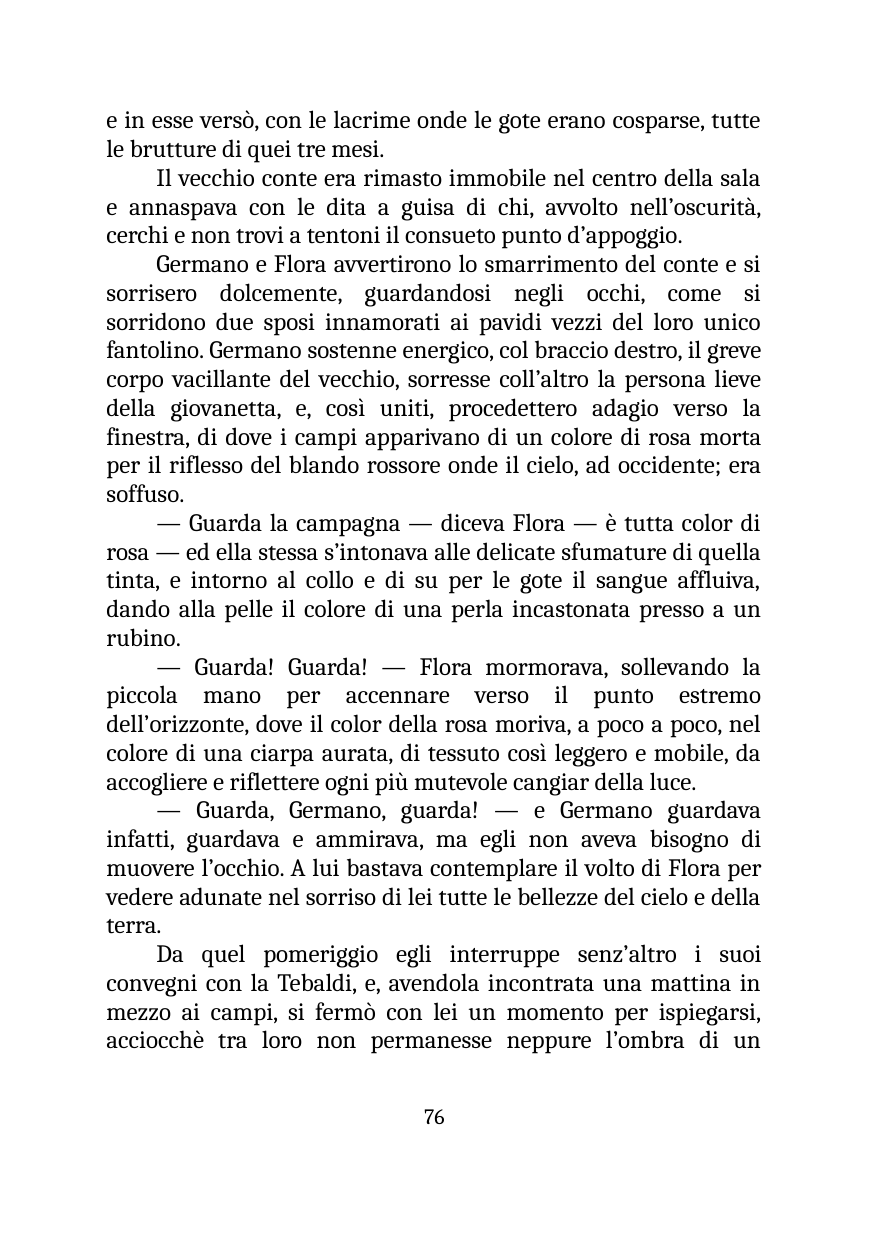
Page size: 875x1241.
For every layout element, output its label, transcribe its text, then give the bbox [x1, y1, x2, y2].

text Il vecchio conte era rimasto immobile nel centro della sala e annaspava con le dita a guisa di chi, avvolto nell’oscurità, cerchi e non trovi a tentoni il consueto punto d’appoggio. [106, 164, 762, 250]
text Da quel pomeriggio egli interruppe senz’altro i suoi convegni con la Tebaldi, e, avendola incontrata una mattina in mezzo ai campi, si fermò con lei un momento per ispiegarsi, acciocchè tra loro non permanesse neppure l’ombra di un [106, 940, 762, 1055]
text — Guarda la campagna — diceva Flora — è tutta color di rosa — ed ella stessa s’intonava alle delicate sfumature di quella tinta, e intorno al collo e di su per le gote il sangue affluiva, dando alla pelle il colore di una perla incastonata presso a un rubino. [106, 509, 762, 652]
text — Guarda, Germano, guarda! — e Germano guardava infatti, guardava e ammirava, ma egli non aveva bisogno di muovere l’occhio. A lui bastava contemplare il volto di Flora per vedere adunate nel sorriso di lei tutte le bellezze del cielo e della terra. [106, 796, 762, 940]
text Germano e Flora avvertirono lo smarrimento del conte e si sorrisero dolcemente, guardandosi negli occhi, come si sorridono due sposi innamorati ai pavidi vezzi del loro unico fantolino. Germano sostenne energico, col braccio destro, il greve corpo vacillante del vecchio, sorresse coll’altro la persona lieve della giovanetta, e, così uniti, procedettero adagio verso la finestra, di dove i campi apparivano di un colore di rosa morta per il riflesso del blando rossore onde il cielo, ad occidente; era soffuso. [106, 250, 762, 509]
text e in esse versò, con le lacrime onde le gote erano cosparse, tutte le brutture di quei tre mesi. [106, 106, 762, 164]
text — Guarda! Guarda! — Flora mormorava, sollevando la piccola mano per accennare verso il punto estremo dell’orizzonte, dove il color della rosa moriva, a poco a poco, nel colore di una ciarpa aurata, di tessuto così leggero e mobile, da accogliere e riflettere ogni più mutevole cangiar della luce. [106, 652, 762, 796]
